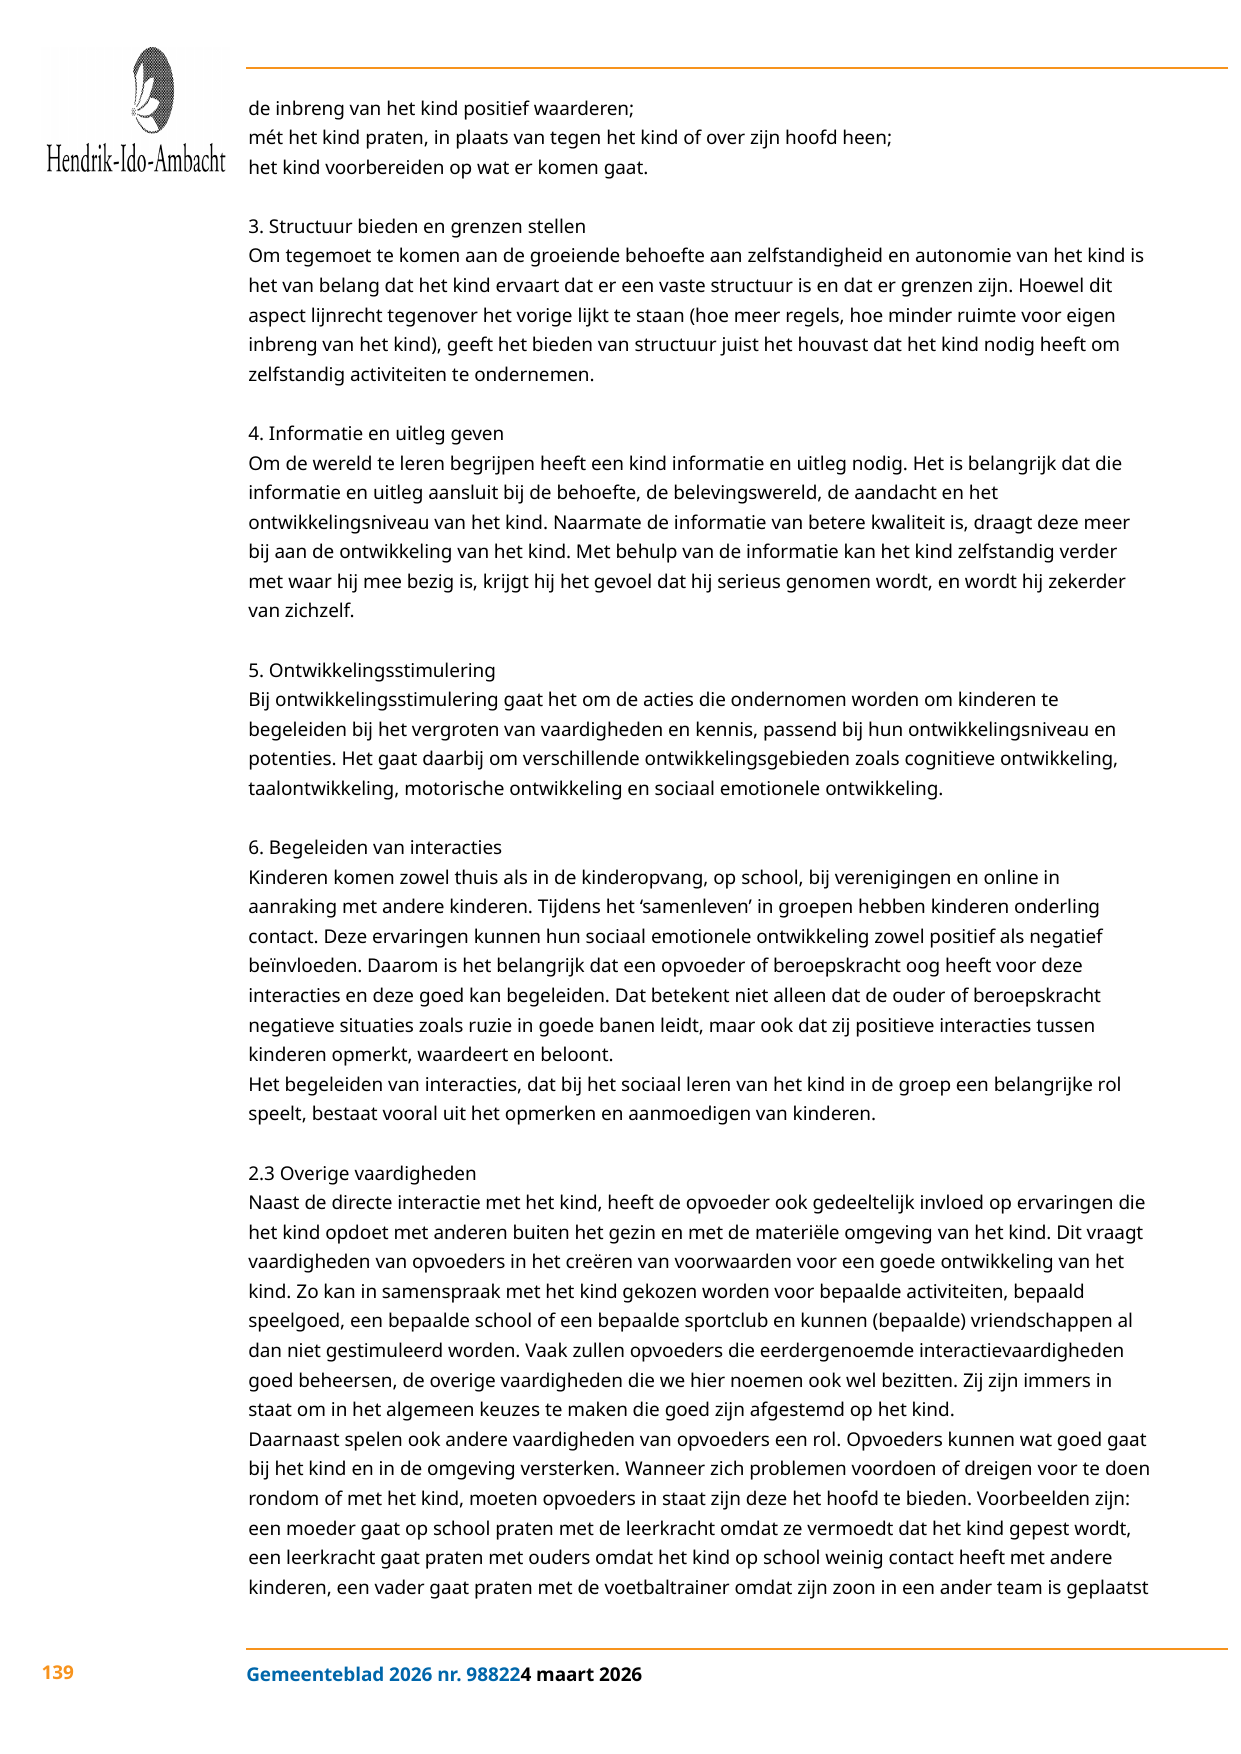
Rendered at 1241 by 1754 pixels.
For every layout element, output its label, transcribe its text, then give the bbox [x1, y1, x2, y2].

picture [41, 47, 231, 172]
text 4. Informatie en uitleg geven [248, 420, 1152, 446]
text Om de wereld te leren begrijpen heeft een kind informatie en uitleg nodig. Het is belangrijk dat die informatie en uitleg aansluit bij de behoefte, de belevingswereld, de aandacht en het ontwikkelingsniveau van het kind. Naarmate de informatie van betere kwaliteit is, draagt deze meer bij aan de ontwikkeling van het kind. Met behulp van de informatie kan het kind zelfstandig verder met waar hij mee bezig is, krijgt hij het gevoel dat hij serieus genomen wordt, en wordt hij zekerder van zichzelf. [248, 450, 1152, 623]
text 3. Structuur bieden en grenzen stellen [248, 213, 1152, 239]
text 6. Begeleiden van interacties [248, 834, 1152, 860]
text 5. Ontwikkelingsstimulering [248, 657, 1152, 683]
text Om tegemoet te komen aan de groeiende behoefte aan zelfstandigheid en autonomie van het kind is het van belang dat het kind ervaart dat er een vaste structuur is en dat er grenzen zijn. Hoewel dit aspect lijnrecht tegenover het vorige lijkt te staan (hoe meer regels, hoe minder ruimte voor eigen inbreng van het kind), geeft het bieden van structuur juist het houvast dat het kind nodig heeft om zelfstandig activiteiten te ondernemen. [248, 243, 1152, 387]
text mét het kind praten, in plaats van tegen het kind of over zijn hoofd heen; [248, 124, 1152, 150]
text Het begeleiden van interacties, dat bij het sociaal leren van het kind in de groep een belangrijke rol speelt, bestaat vooral uit het opmerken en aanmoedigen van kinderen. [248, 1071, 1152, 1126]
text het kind voorbereiden op wat er komen gaat. [248, 154, 1152, 180]
text Bij ontwikkelingsstimulering gaat het om de acties die ondernomen worden om kinderen te begeleiden bij het vergroten van vaardigheden en kennis, passend bij hun ontwikkelingsniveau en potenties. Het gaat daarbij om verschillende ontwikkelingsgebieden zoals cognitieve ontwikkeling, taalontwikkeling, motorische ontwikkeling en sociaal emotionele ontwikkeling. [248, 686, 1152, 801]
text Daarnaast spelen ook andere vaardigheden van opvoeders een rol. Opvoeders kunnen wat goed gaat bij het kind en in de omgeving versterken. Wanneer zich problemen voordoen of dreigen voor te doen rondom of met het kind, moeten opvoeders in staat zijn deze het hoofd te bieden. Voorbeelden zijn: een moeder gaat op school praten met de leerkracht omdat ze vermoedt dat het kind gepest wordt, een leerkracht gaat praten met ouders omdat het kind op school weinig contact heeft met andere kinderen, een vader gaat praten met de voetbaltrainer omdat zijn zoon in een ander team is geplaatst [248, 1426, 1152, 1600]
text 2.3 Overige vaardigheden [248, 1160, 1152, 1186]
text de inbreng van het kind positief waarderen; [248, 95, 1152, 121]
text Naast de directe interactie met het kind, heeft de opvoeder ook gedeeltelijk invloed op ervaringen die het kind opdoet met anderen buiten het gezin en met de materiële omgeving van het kind. Dit vraagt vaardigheden van opvoeders in het creëren van voorwaarden voor een goede ontwikkeling van het kind. Zo kan in samenspraak met het kind gekozen worden voor bepaalde activiteiten, bepaald speelgoed, een bepaalde school of een bepaalde sportclub en kunnen (bepaalde) vriendschappen al dan niet gestimuleerd worden. Vaak zullen opvoeders die eerdergenoemde interactievaardigheden goed beheersen, de overige vaardigheden die we hier noemen ook wel bezitten. Zij zijn immers in staat om in het algemeen keuzes te maken die goed zijn afgestemd op het kind. [248, 1189, 1152, 1422]
text Kinderen komen zowel thuis als in de kinderopvang, op school, bij verenigingen en online in aanraking met andere kinderen. Tijdens het ‘samenleven’ in groepen hebben kinderen onderling contact. Deze ervaringen kunnen hun sociaal emotionele ontwikkeling zowel positief als negatief beïnvloeden. Daarom is het belangrijk dat een opvoeder of beroepskracht oog heeft voor deze interacties en deze goed kan begeleiden. Dat betekent niet alleen dat de ouder of beroepskracht negatieve situaties zoals ruzie in goede banen leidt, maar ook dat zij positieve interacties tussen kinderen opmerkt, waardeert en beloont. [248, 864, 1152, 1067]
